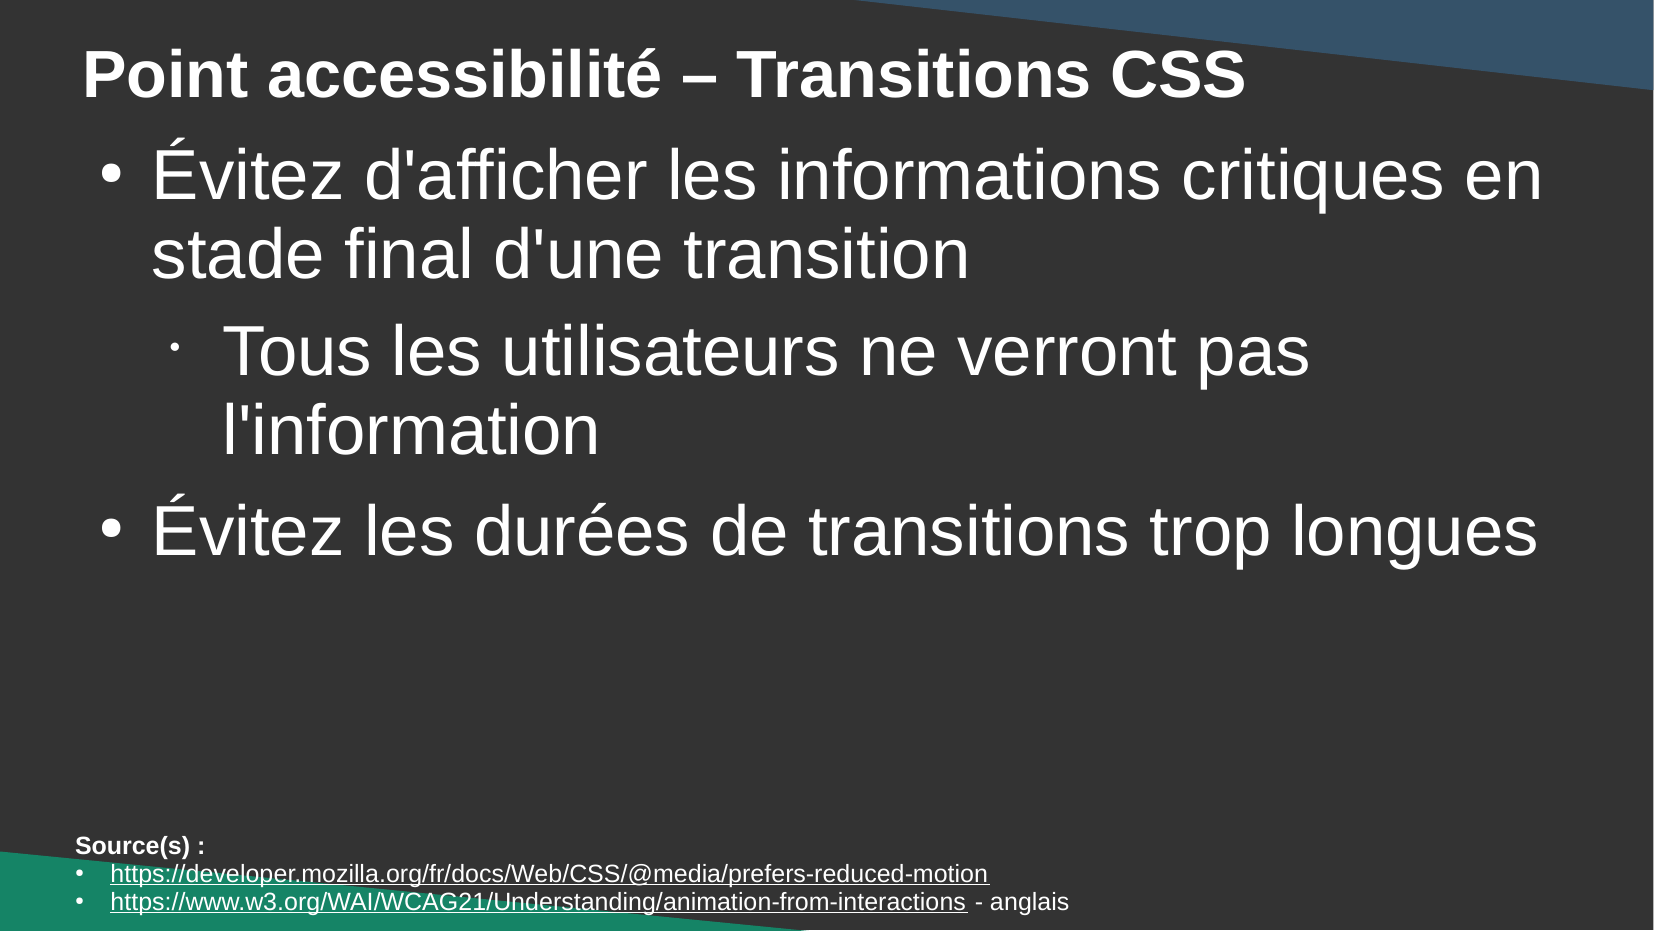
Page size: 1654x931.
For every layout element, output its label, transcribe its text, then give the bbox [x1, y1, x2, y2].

text_box Source(s) : https://developer.mozilla.org/fr/docs/Web/CSS/@media/prefers-reduced-motion https://www.w3.org/WAI/WCAG21/Understanding/animation-from-interactions - anglais [60, 824, 1546, 923]
list Évitez d'afficher les informations critiques en stade final d'une transition Tous les utilisateurs ne verront pas l'information Évitez les durées de transitions trop longues [80, 135, 1605, 721]
text_box [854, 0, 1654, 91]
title Point accessibilité – Transitions CSS [82, 37, 1571, 122]
text_box [0, 851, 809, 931]
